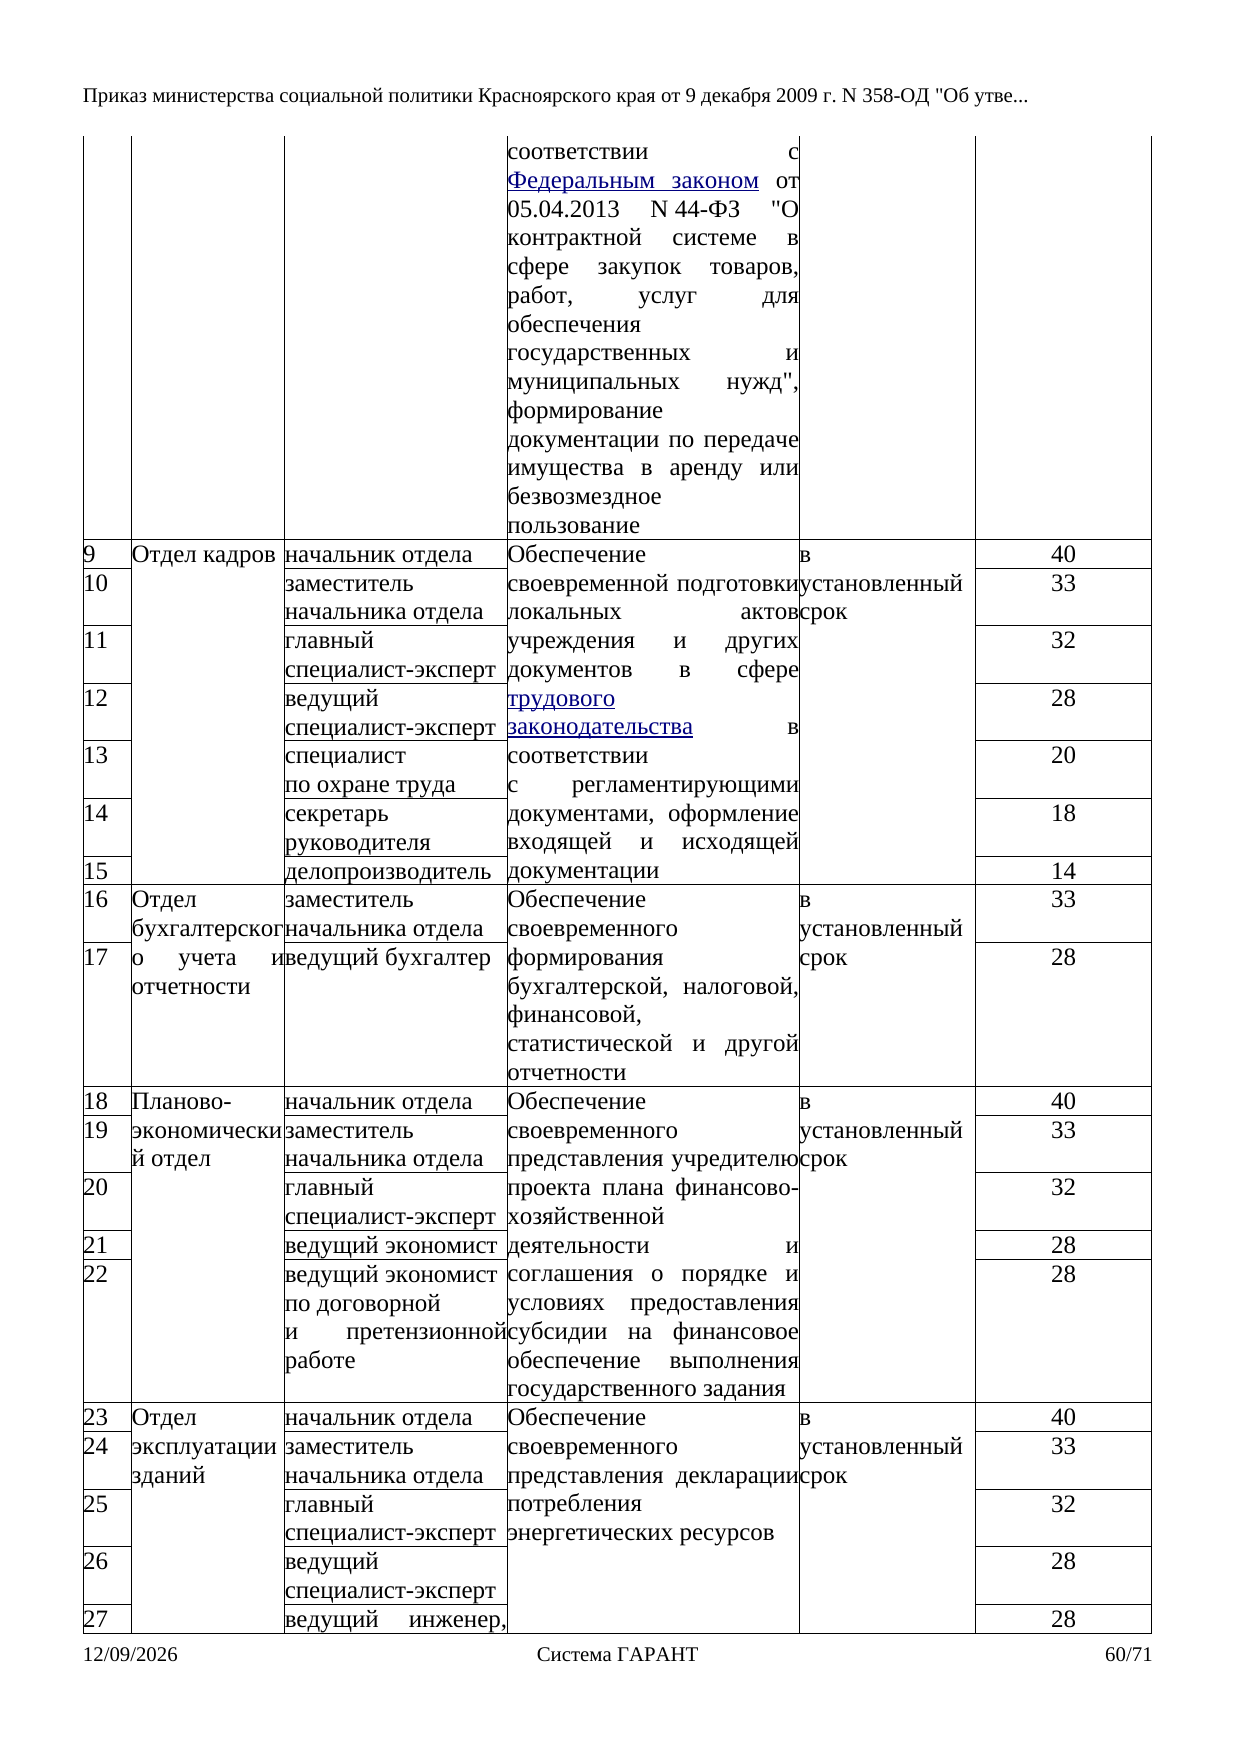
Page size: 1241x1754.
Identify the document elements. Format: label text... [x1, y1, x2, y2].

table_cell начальник отдела [285, 1403, 507, 1431]
table_cell 33 [976, 1432, 1151, 1489]
table_cell 33 [976, 569, 1151, 625]
table_cell 28 [976, 684, 1151, 740]
table_cell 12 [84, 684, 131, 740]
table_cell Обеспечение своевременного формирования бухгалтерской, налоговой, финансовой, статистической и другой отчетности [508, 885, 799, 1086]
table_cell 20 [976, 741, 1151, 798]
table_cell 33 [976, 885, 1151, 942]
table_cell в установленный срок [800, 885, 975, 1086]
table_cell 9 [84, 540, 131, 568]
table_cell в установленный срок [800, 1087, 975, 1402]
table_cell главный специалист-эксперт [285, 1490, 507, 1546]
table_cell 23 [84, 1403, 131, 1431]
table_cell 16 [84, 885, 131, 942]
table_cell [976, 136, 1151, 539]
table_cell [84, 136, 131, 539]
table_cell 40 [976, 1403, 1151, 1431]
table_cell Обеспечение своевременного представления декларации потребления энергетических ресурсов [508, 1403, 799, 1633]
table_cell [132, 136, 284, 539]
table_cell 32 [976, 1173, 1151, 1230]
table_cell 20 [84, 1173, 131, 1230]
table_cell заместитель начальника отдела [285, 1116, 507, 1172]
table_cell делопроизводитель [285, 857, 507, 884]
table_cell 33 [976, 1116, 1151, 1172]
table_cell в установленный срок [800, 540, 975, 884]
table_cell 22 [84, 1260, 131, 1402]
table_cell [800, 136, 975, 539]
table_cell 28 [976, 1260, 1151, 1402]
table_cell 25 [84, 1490, 131, 1546]
table_cell ведущий специалист-эксперт [285, 1547, 507, 1604]
table_cell 19 [84, 1116, 131, 1172]
table_cell главный специалист-эксперт [285, 626, 507, 683]
table_cell секретарь руководителя [285, 799, 507, 856]
table_cell 27 [84, 1605, 131, 1633]
table_cell 28 [976, 943, 1151, 1086]
table_cell главный специалист-эксперт [285, 1173, 507, 1230]
table_cell 26 [84, 1547, 131, 1604]
table_cell начальник отдела [285, 540, 507, 568]
table_cell 21 [84, 1231, 131, 1259]
table_cell Отдел бухгалтерского учета и отчетности [132, 885, 284, 1086]
table_cell 18 [84, 1087, 131, 1115]
table_cell ведущий бухгалтер [285, 943, 507, 1086]
table_cell заместитель начальника отдела [285, 1432, 507, 1489]
table_cell 14 [976, 857, 1151, 884]
table_cell Отдел кадров [132, 540, 284, 884]
table_cell 32 [976, 626, 1151, 683]
table_cell 14 [84, 799, 131, 856]
table_cell специалист по охране труда [285, 741, 507, 798]
table_cell ведущий специалист-эксперт [285, 684, 507, 740]
table_cell 15 [84, 857, 131, 884]
table_cell 40 [976, 540, 1151, 568]
table_cell ведущий экономист [285, 1231, 507, 1259]
table_cell ведущий экономист по договорной и претензионной работе [285, 1260, 507, 1402]
table_cell 28 [976, 1547, 1151, 1604]
table_cell 18 [976, 799, 1151, 856]
table_cell 40 [976, 1087, 1151, 1115]
table_cell 28 [976, 1231, 1151, 1259]
table_cell 24 [84, 1432, 131, 1489]
table_cell 13 [84, 741, 131, 798]
table_cell Отдел эксплуатации зданий [132, 1403, 284, 1633]
table_cell соответствии с Федеральным законом от 05.04.2013 N 44-ФЗ "О контрактной системе в сфере закупок товаров, работ, услуг для обеспечения государственных и муниципальных нужд", формирование документации по передаче имущества в аренду или безвозмездное пользование [508, 136, 799, 539]
table_cell Обеспечение своевременного представления учредителю проекта плана финансово-хозяйственной деятельности и соглашения о порядке и условиях предоставления субсидии на финансовое обеспечение выполнения государственного задания [508, 1087, 799, 1402]
table_cell 32 [976, 1490, 1151, 1546]
table_cell Планово-экономический отдел [132, 1087, 284, 1402]
table_cell заместитель начальника отдела [285, 885, 507, 942]
table_cell 10 [84, 569, 131, 625]
table_cell [285, 136, 507, 539]
table_cell 17 [84, 943, 131, 1086]
table_cell Обеспечение своевременной подготовки локальных актов учреждения и других документов в сфере трудового законодательства в соответствии с регламентирующими документами, оформление входящей и исходящей документации [508, 540, 799, 884]
table_cell 11 [84, 626, 131, 683]
table_cell 28 [976, 1605, 1151, 1633]
table_cell заместитель начальника отдела [285, 569, 507, 625]
table_cell в установленный срок [800, 1403, 975, 1633]
table_cell ведущий инженер, [285, 1605, 507, 1633]
table_cell начальник отдела [285, 1087, 507, 1115]
